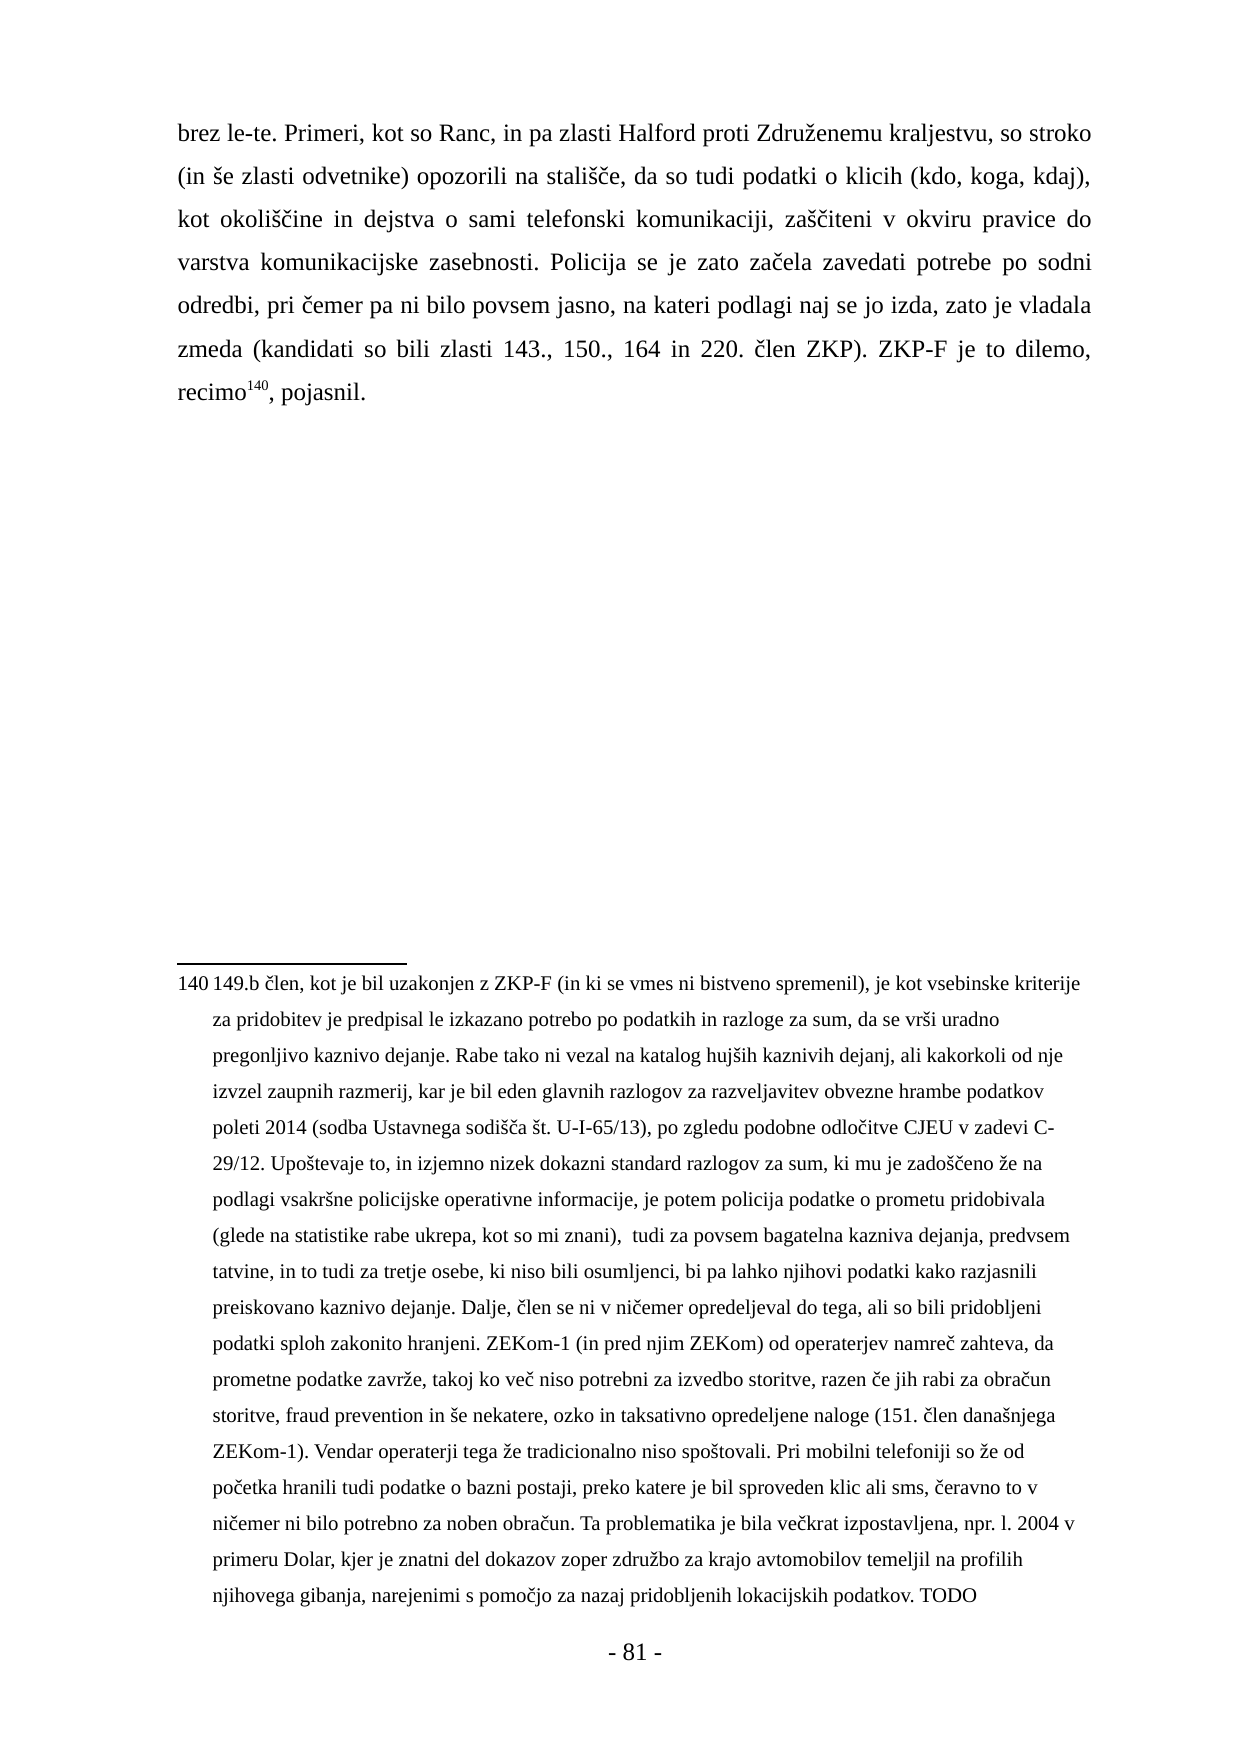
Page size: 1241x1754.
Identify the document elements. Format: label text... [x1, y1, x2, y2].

text brez le-te. Primeri, kot so Ranc, in pa zlasti Halford proti Združenemu kraljestvu, so stroko (in še zlasti odvetnike) opozorili na stališče, da so tudi podatki o klicih (kdo, koga, kdaj), kot okoliščine in dejstva o sami telefonski komunikaciji, zaščiteni v okviru pravice do varstva komunikacijske zasebnosti. Policija se je zato začela zavedati potrebe po sodni odredbi, pri čemer pa ni bilo povsem jasno, na kateri podlagi naj se jo izda, zato je vladala zmeda (kandidati so bili zlasti 143., 150., 164 in 220. člen ZKP). ZKP-F je to dilemo, recimo, pojasnil. [177, 118, 1093, 406]
text 149.b člen, kot je bil uzakonjen z ZKP-F (in ki se vmes ni bistveno spremenil), je kot vsebinske kriterije za pridobitev je predpisal le izkazano potrebo po podatkih in razloge za sum, da se vrši uradno pregonljivo kaznivo dejanje. Rabe tako ni vezal na katalog hujših kaznivih dejanj, ali kakorkoli od nje izvzel zaupnih razmerij, kar je bil eden glavnih razlogov za razveljavitev obvezne hrambe podatkov poleti 2014 (sodba Ustavnega sodišča št. U-I-65/13), po zgledu podobne odločitve CJEU v zadevi C-29/12. Upoštevaje to, in izjemno nizek dokazni standard razlogov za sum, ki mu je zadoščeno že na podlagi vsakršne policijske operativne informacije, je potem policija podatke o prometu pridobivala (glede na statistike rabe ukrepa, kot so mi znani), tudi za povsem bagatelna kazniva dejanja, predvsem tatvine, in to tudi za tretje osebe, ki niso bili osumljenci, bi pa lahko njihovi podatki kako razjasnili preiskovano kaznivo dejanje. Dalje, člen se ni v ničemer opredeljeval do tega, ali so bili pridobljeni podatki sploh zakonito hranjeni. ZEKom-1 (in pred njim ZEKom) od operaterjev namreč zahteva, da prometne podatke zavrže, takoj ko več niso potrebni za izvedbo storitve, razen če jih rabi za obračun storitve, fraud prevention in še nekatere, ozko in taksativno opredeljene naloge (151. člen današnjega ZEKom-1). Vendar operaterji tega že tradicionalno niso spoštovali. Pri mobilni telefoniji so že od početka hranili tudi podatke o bazni postaji, preko katere je bil sproveden klic ali sms, čeravno to v ničemer ni bilo potrebno za noben obračun. Ta problematika je bila večkrat izpostavljena, npr. l. 2004 v primeru Dolar, kjer je znatni del dokazov zoper združbo za krajo avtomobilov temeljil na profilih njihovega gibanja, narejenimi s pomočjo za nazaj pridobljenih lokacijskih podatkov. TODO [177, 970, 1093, 1607]
